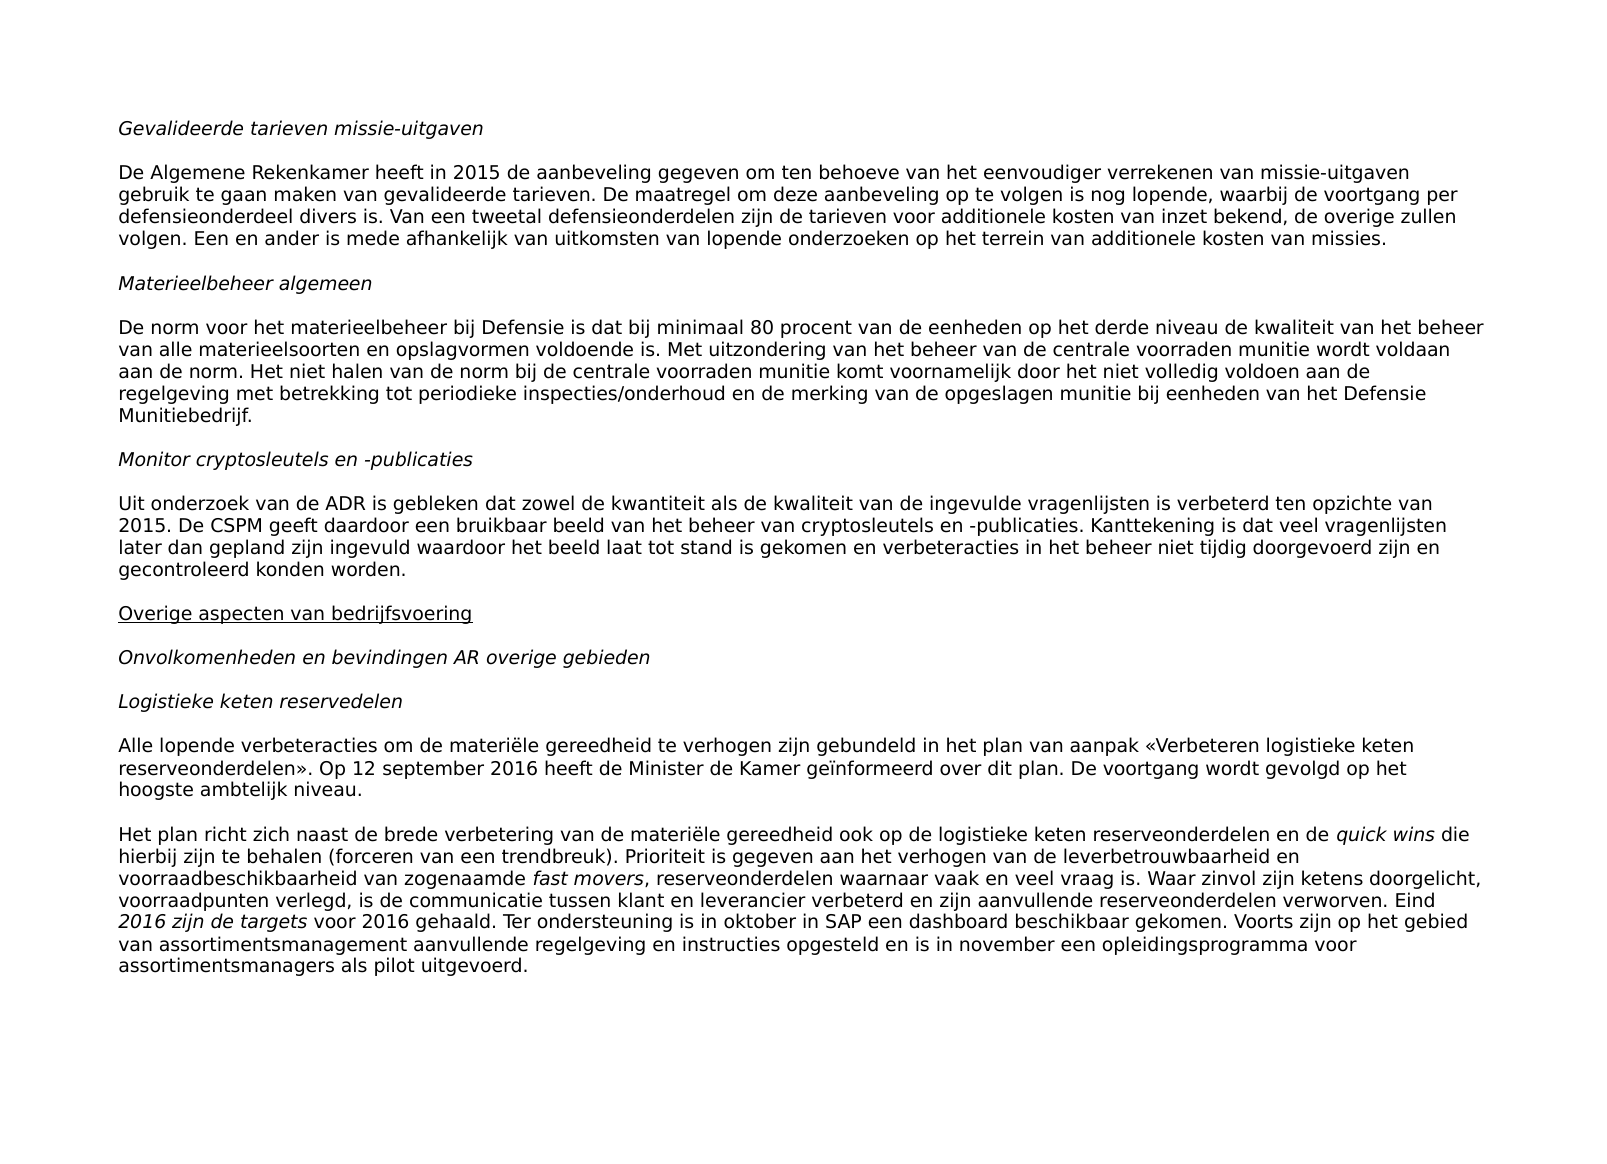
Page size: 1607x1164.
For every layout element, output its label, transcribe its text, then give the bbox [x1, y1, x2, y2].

subtitle Onvolkomenheden en bevindingen AR overige gebieden [118, 647, 1488, 669]
text De norm voor het materieelbeheer bij Defensie is dat bij minimaal 80 procent van de eenheden op het derde niveau de kwaliteit van het beheer van alle materieelsoorten en opslagvormen voldoende is. Met uitzondering van het beheer van de centrale voorraden munitie wordt voldaan aan de norm. Het niet halen van de norm bij de centrale voorraden munitie komt voornamelijk door het niet volledig voldoen aan de regelgeving met betrekking tot periodieke inspecties/onderhoud en de merking van de opgeslagen munitie bij eenheden van het Defensie Munitiebedrijf. [118, 317, 1488, 426]
text Alle lopende verbeteracties om de materiële gereedheid te verhogen zijn gebundeld in het plan van aanpak «Verbeteren logistieke keten reserveonderdelen». Op 12 september 2016 heeft de Minister de Kamer geïnformeerd over dit plan. De voortgang wordt gevolgd op het hoogste ambtelijk niveau. [118, 735, 1488, 801]
text Het plan richt zich naast de brede verbetering van de materiële gereedheid ook op de logistieke keten reserveonderdelen en de quick wins die hierbij zijn te behalen (forceren van een trendbreuk). Prioriteit is gegeven aan het verhogen van de leverbetrouwbaarheid en voorraadbeschikbaarheid van zogenaamde fast movers, reserveonderdelen waarnaar vaak en veel vraag is. Waar zinvol zijn ketens doorgelicht, voorraadpunten verlegd, is de communicatie tussen klant en leverancier verbeterd en zijn aanvullende reserveonderdelen verworven. Eind 2016 zijn de targets voor 2016 gehaald. Ter ondersteuning is in oktober in SAP een dashboard beschikbaar gekomen. Voorts zijn op het gebied van assortimentsmanagement aanvullende regelgeving en instructies opgesteld en is in november een opleidingsprogramma voor assortimentsmanagers als pilot uitgevoerd. [118, 823, 1488, 977]
text De Algemene Rekenkamer heeft in 2015 de aanbeveling gegeven om ten behoeve van het eenvoudiger verrekenen van missie-uitgaven gebruik te gaan maken van gevalideerde tarieven. De maatregel om deze aanbeveling op te volgen is nog lopende, waarbij de voortgang per defensieonderdeel divers is. Van een tweetal defensieonderdelen zijn de tarieven voor additionele kosten van inzet bekend, de overige zullen volgen. Een en ander is mede afhankelijk van uitkomsten van lopende onderzoeken op het terrein van additionele kosten van missies. [118, 162, 1488, 250]
subtitle Overige aspecten van bedrijfsvoering [118, 603, 1488, 625]
subtitle Logistieke keten reservedelen [118, 691, 1488, 713]
subtitle Materieelbeheer algemeen [118, 272, 1488, 294]
text Uit onderzoek van de ADR is gebleken dat zowel de kwantiteit als de kwaliteit van de ingevulde vragenlijsten is verbeterd ten opzichte van 2015. De CSPM geeft daardoor een bruikbaar beeld van het beheer van cryptosleutels en -publicaties. Kanttekening is dat veel vragenlijsten later dan gepland zijn ingevuld waardoor het beeld laat tot stand is gekomen en verbeteracties in het beheer niet tijdig doorgevoerd zijn en gecontroleerd konden worden. [118, 493, 1488, 581]
subtitle Gevalideerde tarieven missie-uitgaven [118, 118, 1488, 140]
subtitle Monitor cryptosleutels en -publicaties [118, 449, 1488, 471]
